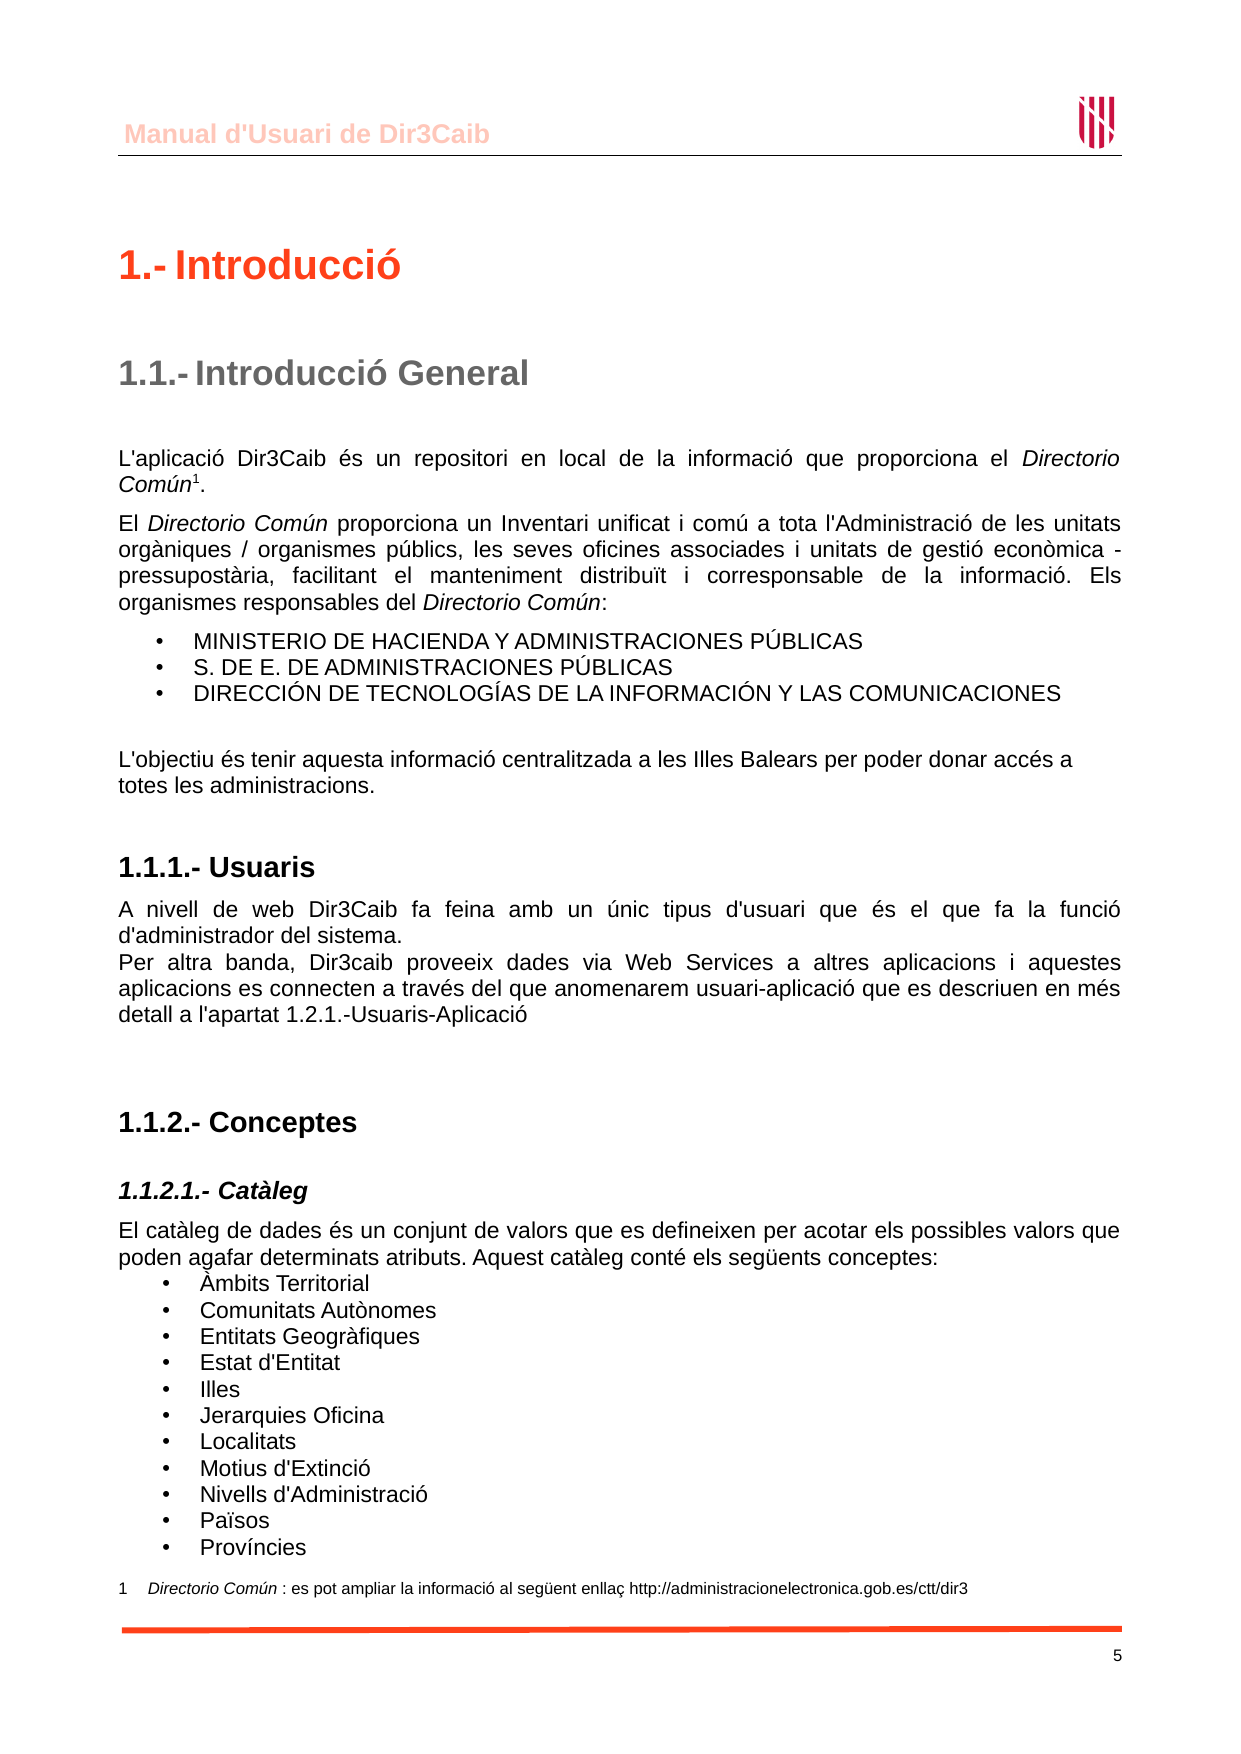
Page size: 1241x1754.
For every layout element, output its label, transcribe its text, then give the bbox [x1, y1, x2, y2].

subtitle Introducció General [118, 352, 1122, 393]
list DIRECCIÓN DE TECNOLOGÍAS DE LA INFORMACIÓN Y LAS COMUNICACIONES [156, 680, 1122, 707]
text Per altra banda, Dir3caib proveeix dades via Web Services a altres aplicacions i aquestes aplicacions es connecten a través del que anomenarem usuari-aplicació que es descriuen en més detall a l'apartat 1.2.1Usuaris-Aplicació [118, 948, 1122, 1027]
subtitle Conceptes [118, 1105, 1122, 1139]
text L'aplicació Dir3Caib és un repositori en local de la informació que proporciona el Directorio Común. [118, 444, 1122, 497]
list Països [162, 1507, 1122, 1534]
text Directorio Común : es pot ampliar la informació al següent enllaç http://administracionelectronica.gob.es/ctt/dir3 [118, 1578, 1122, 1598]
list Estat d'Entitat [162, 1349, 1122, 1376]
picture [1076, 94, 1117, 150]
text El Directorio Común proporciona un Inventari unificat i comú a tota l'Administració de les unitats orgàniques / organismes públics, les seves oficines associades i unitats de gestió econòmica - pressupostària, facilitant el manteniment distribuït i corresponsable de la informació. Els organismes responsables del Directorio Común: [118, 510, 1122, 615]
list Nivells d'Administració [162, 1481, 1122, 1507]
text El catàleg de dades és un conjunt de valors que es defineixen per acotar els possibles valors que poden agafar determinats atributs. Aquest catàleg conté els següents conceptes: [118, 1217, 1122, 1270]
list Comunitats Autònomes [162, 1297, 1122, 1323]
list S. DE E. DE ADMINISTRACIONES PÚBLICAS [156, 654, 1122, 680]
list Jerarquies Oficina [162, 1402, 1122, 1428]
subtitle Introducció [118, 241, 1122, 289]
list MINISTERIO DE HACIENDA Y ADMINISTRACIONES PÚBLICAS [156, 628, 1122, 654]
list Províncies [162, 1534, 1122, 1560]
subtitle Catàleg [118, 1176, 1122, 1205]
list Motius d'Extinció [162, 1455, 1122, 1481]
text L'objectiu és tenir aquesta informació centralitzada a les Illes Balears per poder donar accés a totes les administracions. [118, 746, 1122, 798]
subtitle Usuaris [118, 850, 1122, 883]
list Localitats [162, 1428, 1122, 1455]
text A nivell de web Dir3Caib fa feina amb un únic tipus d'usuari que és el que fa la funció d'administrador del sistema. [118, 896, 1122, 948]
list Entitats Geogràfiques [162, 1323, 1122, 1349]
list Àmbits Territorial [162, 1270, 1122, 1297]
list Illes [162, 1376, 1122, 1402]
